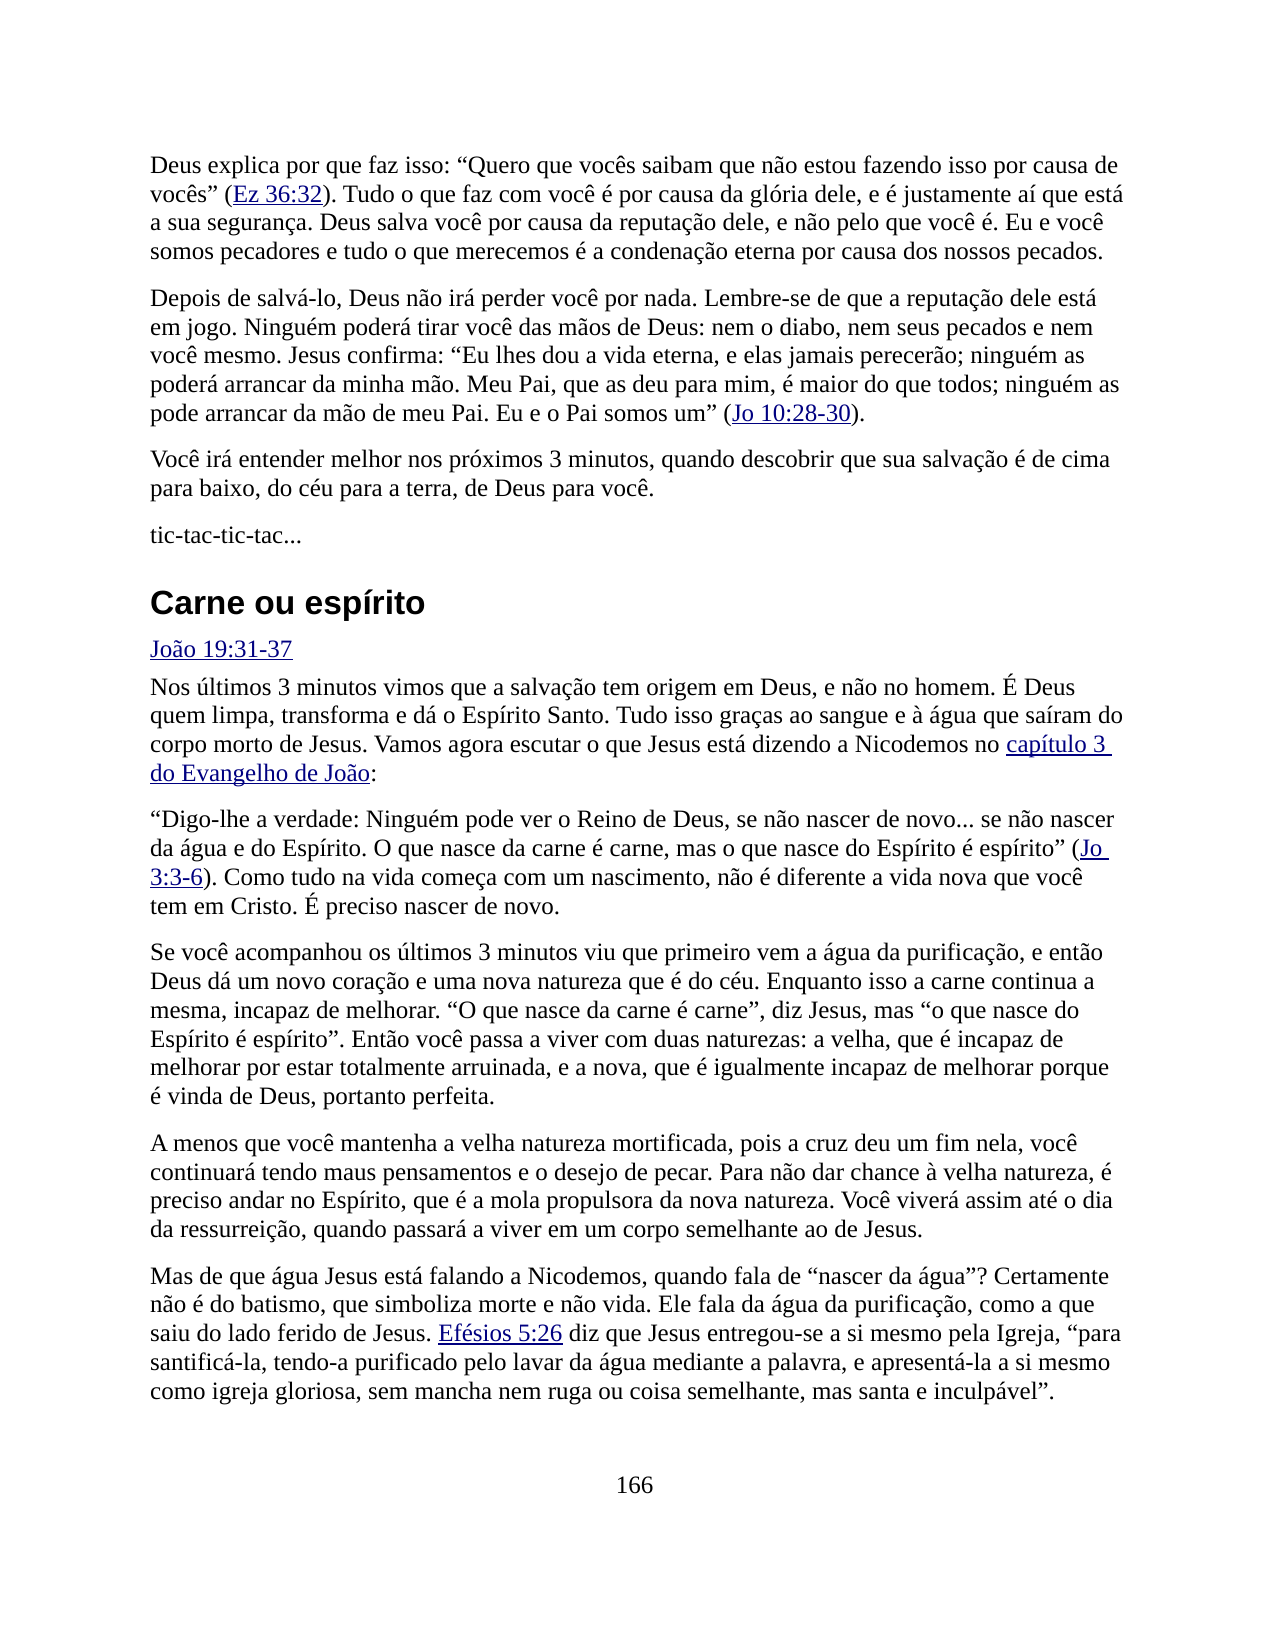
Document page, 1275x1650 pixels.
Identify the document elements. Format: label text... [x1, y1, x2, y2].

text Depois de salvá-lo, Deus não irá perder você por nada. Lembre-se de que a reputação dele está em jogo. Ninguém poderá tirar você das mãos de Deus: nem o diabo, nem seus pecados e nem você mesmo. Jesus confirma: “Eu lhes dou a vida eterna, e elas jamais perecerão; ninguém as poderá arrancar da minha mão. Meu Pai, que as deu para mim, é maior do que todos; ninguém as pode arrancar da mão de meu Pai. Eu e o Pai somos um” (Jo 10:28-30). [150, 283, 1125, 427]
text Deus explica por que faz isso: “Quero que vocês saibam que não estou fazendo isso por causa de vocês” (Ez 36:32). Tudo o que faz com você é por causa da glória dele, e é justamente aí que está a sua segurança. Deus salva você por causa da reputação dele, e não pelo que você é. Eu e você somos pecadores e tudo o que merecemos é a condenação eterna por causa dos nossos pecados. [150, 150, 1125, 265]
text tic-tac-tic-tac... [150, 520, 1125, 549]
text “Digo-lhe a verdade: Ninguém pode ver o Reino de Deus, se não nascer de novo... se não nascer da água e do Espírito. O que nasce da carne é carne, mas o que nasce do Espírito é espírito” (Jo 3:3-6). Como tudo na vida começa com um nascimento, não é diferente a vida nova que você tem em Cristo. É preciso nascer de novo. [150, 804, 1125, 919]
text Mas de que água Jesus está falando a Nicodemos, quando fala de “nascer da água”? Certamente não é do batismo, que simboliza morte e não vida. Ele fala da água da purificação, como a que saiu do lado ferido de Jesus. Efésios 5:26 diz que Jesus entregou-se a si mesmo pela Igreja, “para santificá-la, tendo-a purificado pelo lavar da água mediante a palavra, e apresentá-la a si mesmo como igreja gloriosa, sem mancha nem ruga ou coisa semelhante, mas santa e inculpável”. [150, 1261, 1125, 1404]
text Se você acompanhou os últimos 3 minutos viu que primeiro vem a água da purificação, e então Deus dá um novo coração e uma nova natureza que é do céu. Enquanto isso a carne continua a mesma, incapaz de melhorar. “O que nasce da carne é carne”, diz Jesus, mas “o que nasce do Espírito é espírito”. Então você passa a viver com duas naturezas: a velha, que é incapaz de melhorar por estar totalmente arruinada, e a nova, que é igualmente incapaz de melhorar porque é vinda de Deus, portanto perfeita. [150, 937, 1125, 1110]
subtitle Carne ou espírito [150, 583, 1125, 621]
text João 19:31-37 [150, 634, 1125, 663]
text Você irá entender melhor nos próximos 3 minutos, quando descobrir que sua salvação é de cima para baixo, do céu para a terra, de Deus para você. [150, 444, 1125, 502]
text A menos que você mantenha a velha natureza mortificada, pois a cruz deu um fim nela, você continuará tendo maus pensamentos e o desejo de pecar. Para não dar chance à velha natureza, é preciso andar no Espírito, que é a mola propulsora da nova natureza. Você viverá assim até o dia da ressurreição, quando passará a viver em um corpo semelhante ao de Jesus. [150, 1128, 1125, 1243]
text Nos últimos 3 minutos vimos que a salvação tem origem em Deus, e não no homem. É Deus quem limpa, transforma e dá o Espírito Santo. Tudo isso graças ao sangue e à água que saíram do corpo morto de Jesus. Vamos agora escutar o que Jesus está dizendo a Nicodemos no capítulo 3 do Evangelho de João: [150, 672, 1125, 787]
